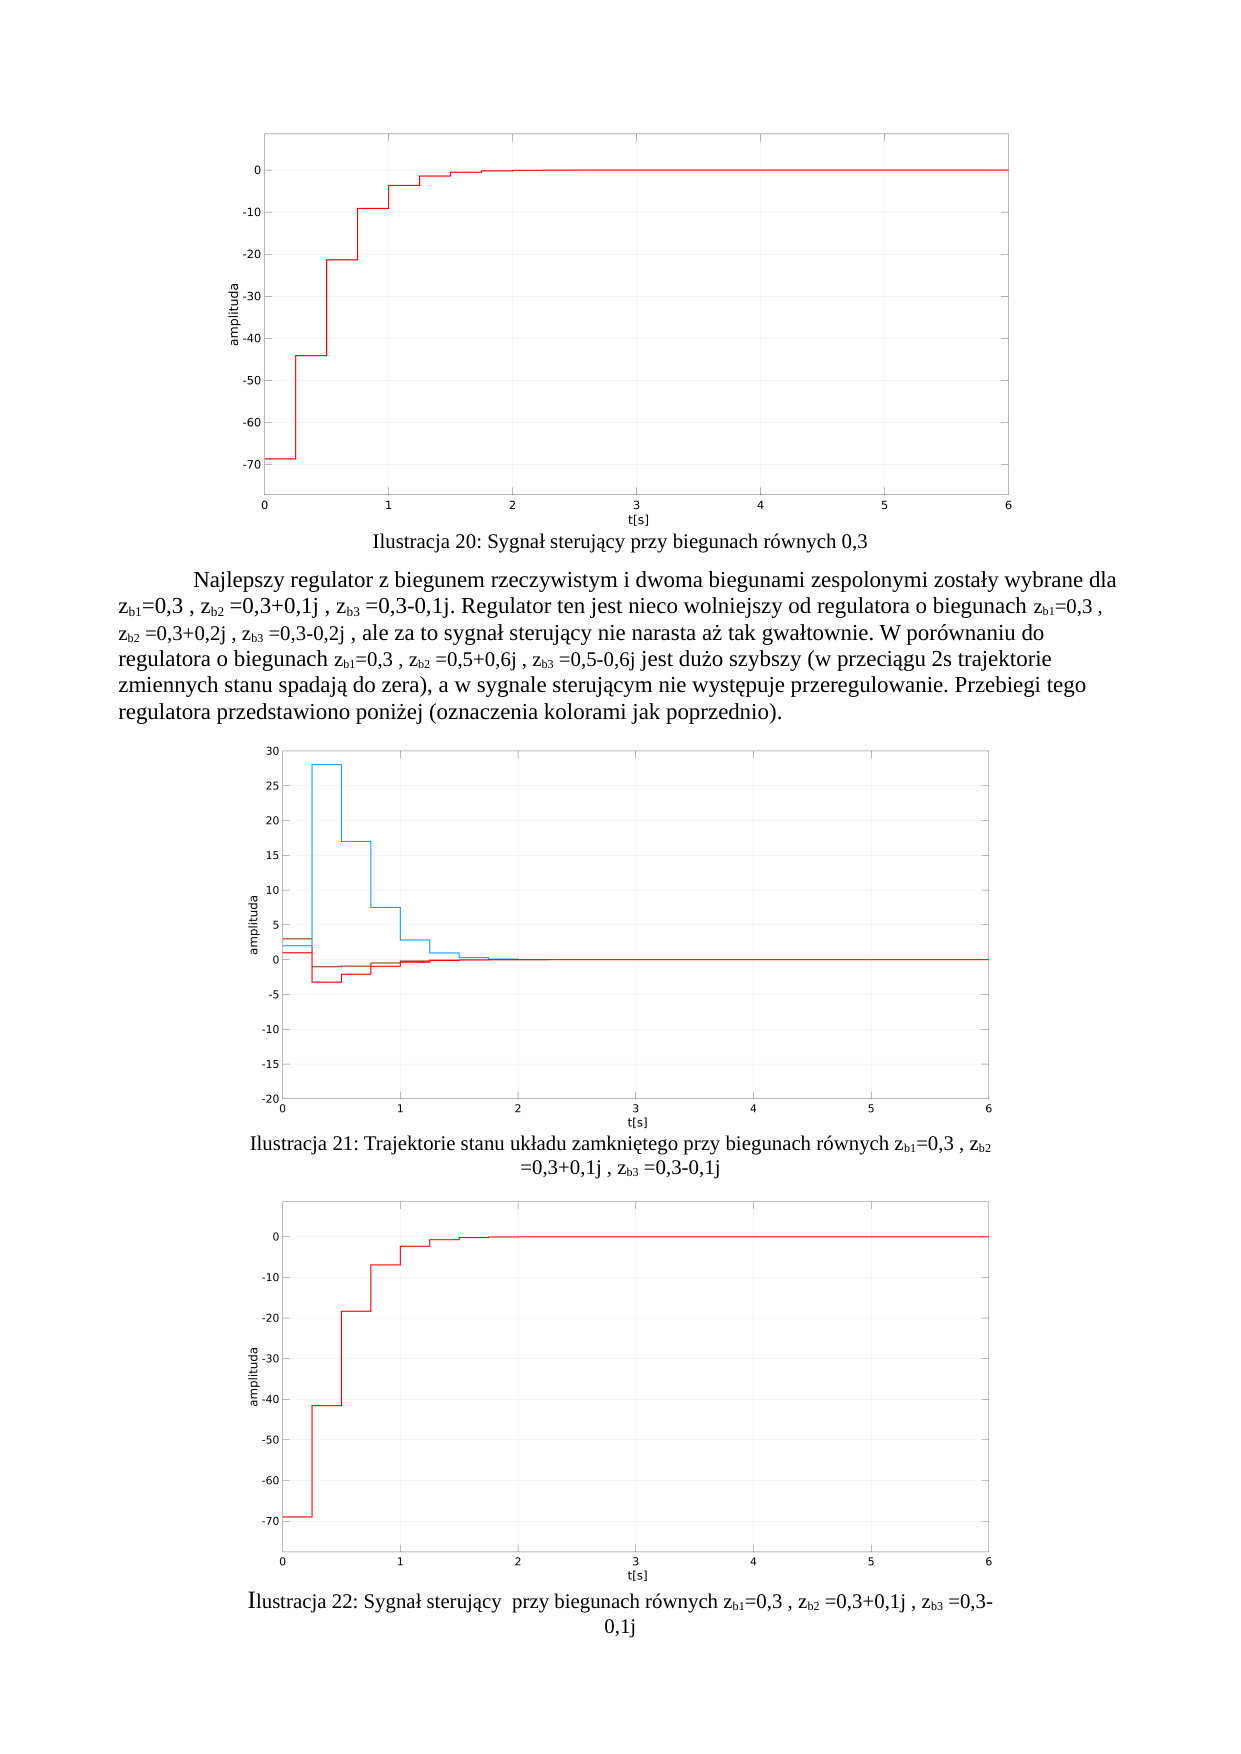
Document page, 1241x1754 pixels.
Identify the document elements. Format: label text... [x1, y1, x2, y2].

text Ilustracja 20: Sygnał sterujący przy biegunach równych 0,3 [225, 530, 1015, 553]
text Najlepszy regulator z biegunem rzeczywistym i dwoma biegunami zespolonymi zostały wybrane dla zb1=0,3 , zb2 =0,3+0,1j , zb3 =0,3-0,1j. Regulator ten jest nieco wolniejszy od regulatora o biegunach zb1=0,3 , zb2 =0,3+0,2j , zb3 =0,3-0,2j , ale za to sygnał sterujący nie narasta aż tak gwałtownie. W porównaniu do regulatora o biegunach zb1=0,3 , zb2 =0,5+0,6j , zb3 =0,5-0,6j jest dużo szybszy (w przeciągu 2s trajektorie zmiennych stanu spadają do zera), a w sygnale sterującym nie występuje przeregulowanie. Przebiegi tego regulatora przedstawiono poniżej (oznaczenia kolorami jak poprzednio). [118, 566, 1122, 724]
text Ilustracja 21: Trajektorie stanu układu zamkniętego przy biegunach równych zb1=0,3 , zb2 =0,3+0,1j , zb3 =0,3-0,1j [246, 1132, 995, 1179]
picture [245, 744, 995, 1132]
picture [245, 1198, 995, 1585]
text Ilustracja 22: Sygnał sterujący przy biegunach równych zb1=0,3 , zb2 =0,3+0,1j , zb3 =0,3-0,1j [246, 1585, 994, 1638]
picture [225, 130, 1015, 530]
